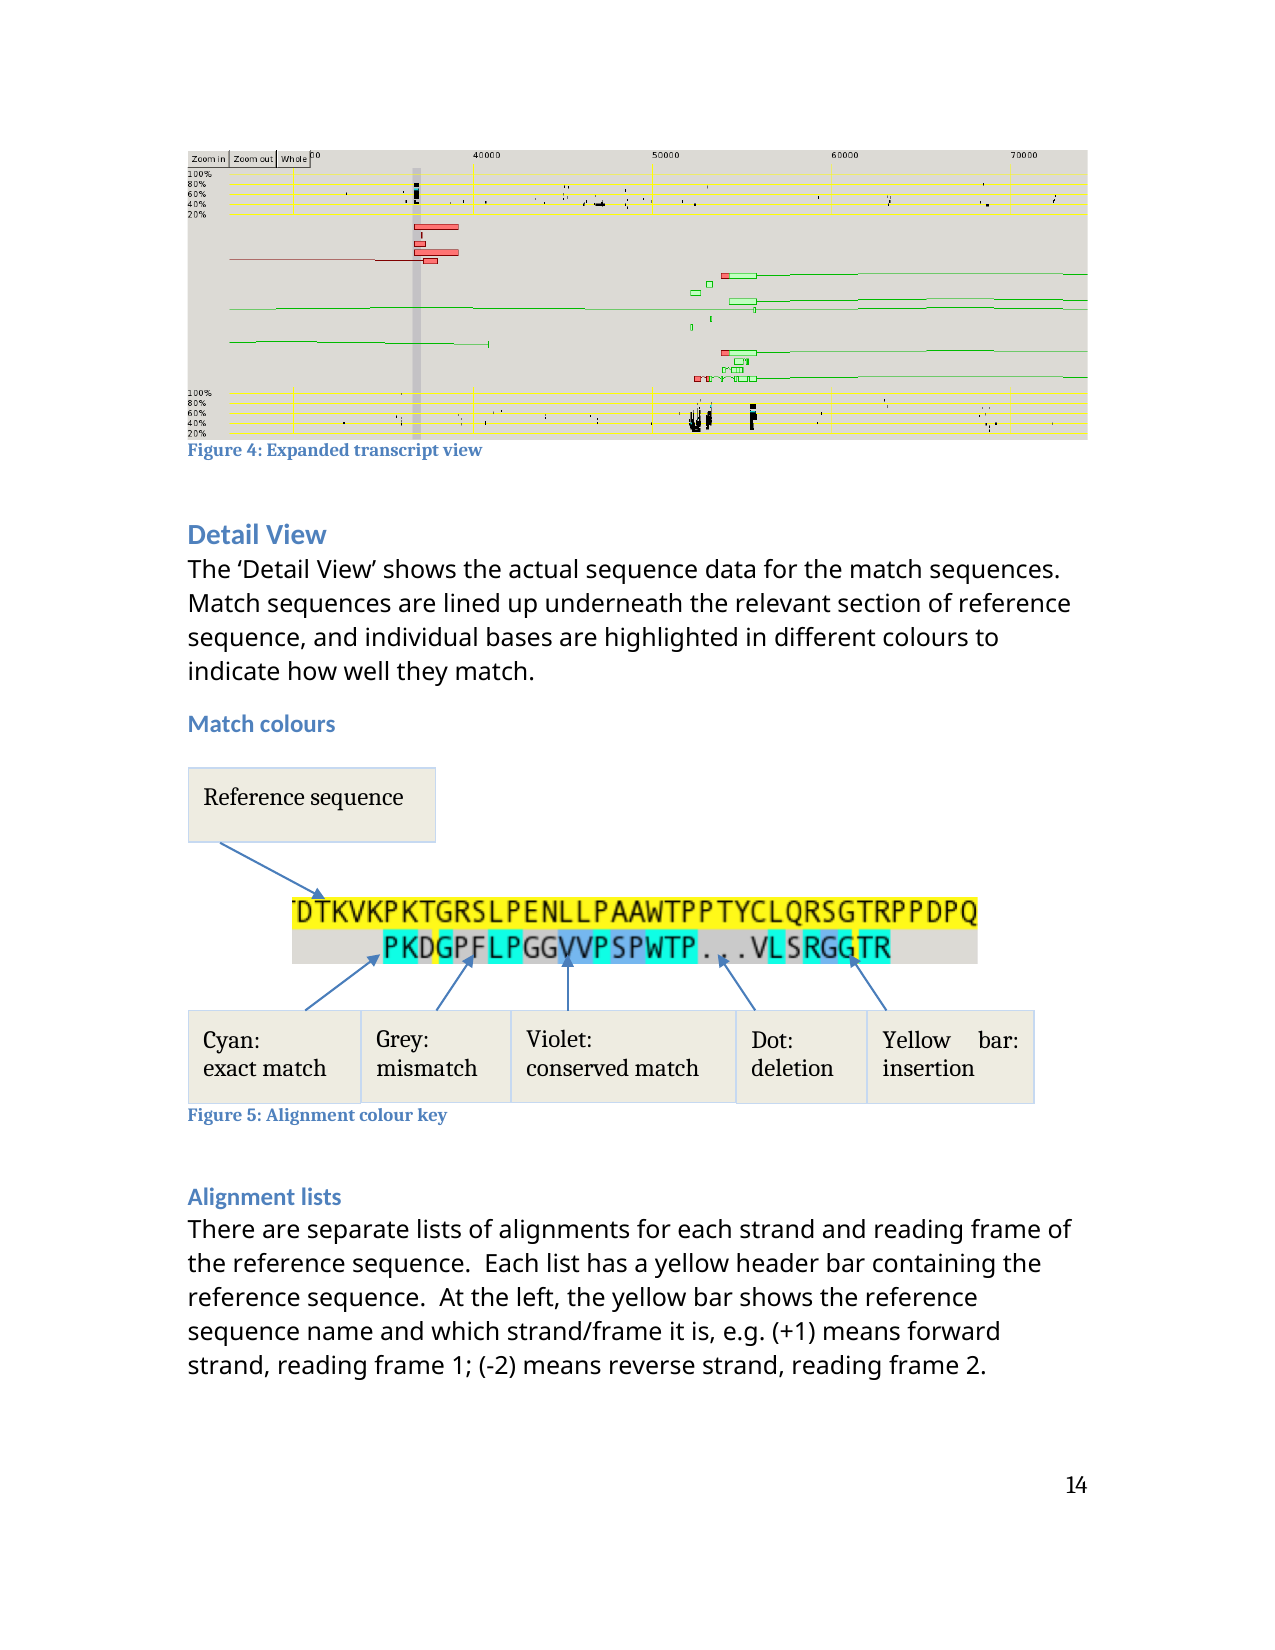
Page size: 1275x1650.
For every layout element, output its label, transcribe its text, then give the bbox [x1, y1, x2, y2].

text Figure 5: Alignment colour key [187, 768, 1035, 1126]
subtitle Detail View [187, 516, 1087, 551]
text Figure 4: Expanded transcript view [187, 440, 1087, 461]
picture [187, 150, 1088, 440]
subtitle Match colours [187, 708, 1087, 739]
text The ‘Detail View’ shows the actual sequence data for the match sequences. Match sequences are lined up underneath the relevant section of reference sequence, and individual bases are highlighted in different colours to indicate how well they match. [187, 551, 1087, 688]
picture [291, 897, 978, 964]
text There are separate lists of alignments for each strand and reading frame of the reference sequence. Each list has a yellow header bar containing the reference sequence. At the left, the yellow bar shows the reference sequence name and which strand/frame it is, e.g. (+1) means forward strand, reading frame 1; (-2) means reverse strand, reading frame 2. [187, 1211, 1087, 1382]
subtitle Alignment lists [187, 1181, 1087, 1211]
